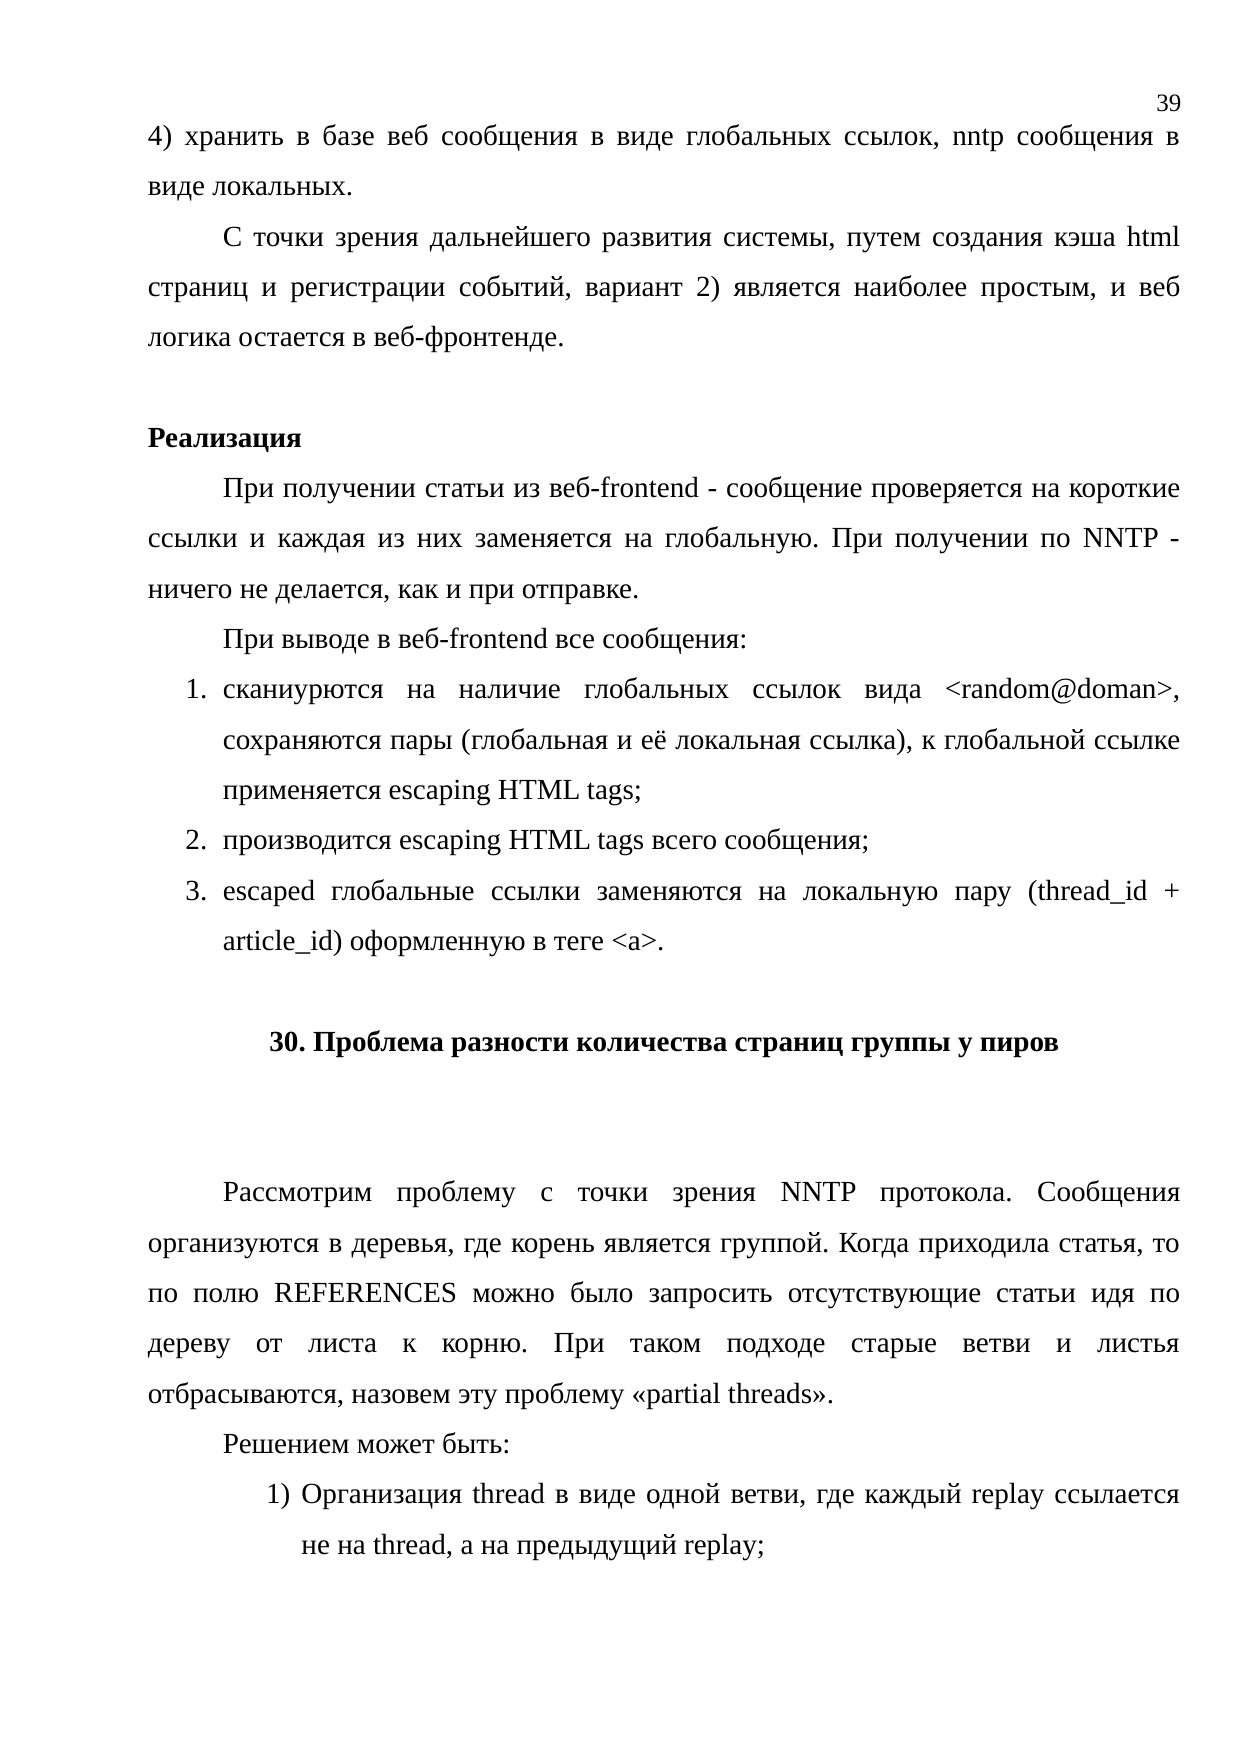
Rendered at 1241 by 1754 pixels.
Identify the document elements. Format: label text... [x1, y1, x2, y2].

text Реализация [148, 420, 1181, 453]
text Решением может быть: [148, 1426, 1181, 1460]
text При выводе в веб-frontend все сообщения: [148, 621, 1181, 655]
list сканиурются на наличие глобальных ссылок вида <random@doman>, сохраняются пары (глобальная и её локальная ссылка), к глобальной ссылке применяется escaping HTML tags; [185, 671, 1181, 806]
text С точки зрения дальнейшего развития системы, путем создания кэша html страниц и регистрации событий, вариант 2) является наиболее простым, и веб логика остается в веб-фронтенде. [148, 219, 1181, 353]
list escaped глобальные ссылки заменяются на локальную пару (thread_id + article_id) оформленную в теге <a>. [185, 873, 1181, 957]
text При получении статьи из веб-frontend - сообщение проверяется на короткие ссылки и каждая из них заменяется на глобальную. При получении по NNTP - ничего не делается, как и при отправке. [148, 470, 1181, 604]
text 4) хранить в базе веб сообщения в виде глобальных ссылок, nntp сообщения в виде локальных. [148, 118, 1181, 202]
text Рассмотрим проблему с точки зрения NNTP протокола. Сообщения организуются в деревья, где корень является группой. Когда приходила статья, то по полю REFERENCES можно было запросить отсутствующие статьи идя по дереву от листа к корню. При таком подходе старые ветви и листья отбрасываются, назовем эту проблему «partial threads». [148, 1174, 1181, 1409]
text 30. Проблема разности количества страниц группы у пиров [148, 1024, 1181, 1057]
list Организация thread в виде одной ветви, где каждый replay ссылается не на thread, а на предыдущий replay; [266, 1476, 1181, 1560]
list производится escaping HTML tags всего сообщения; [185, 822, 1181, 856]
